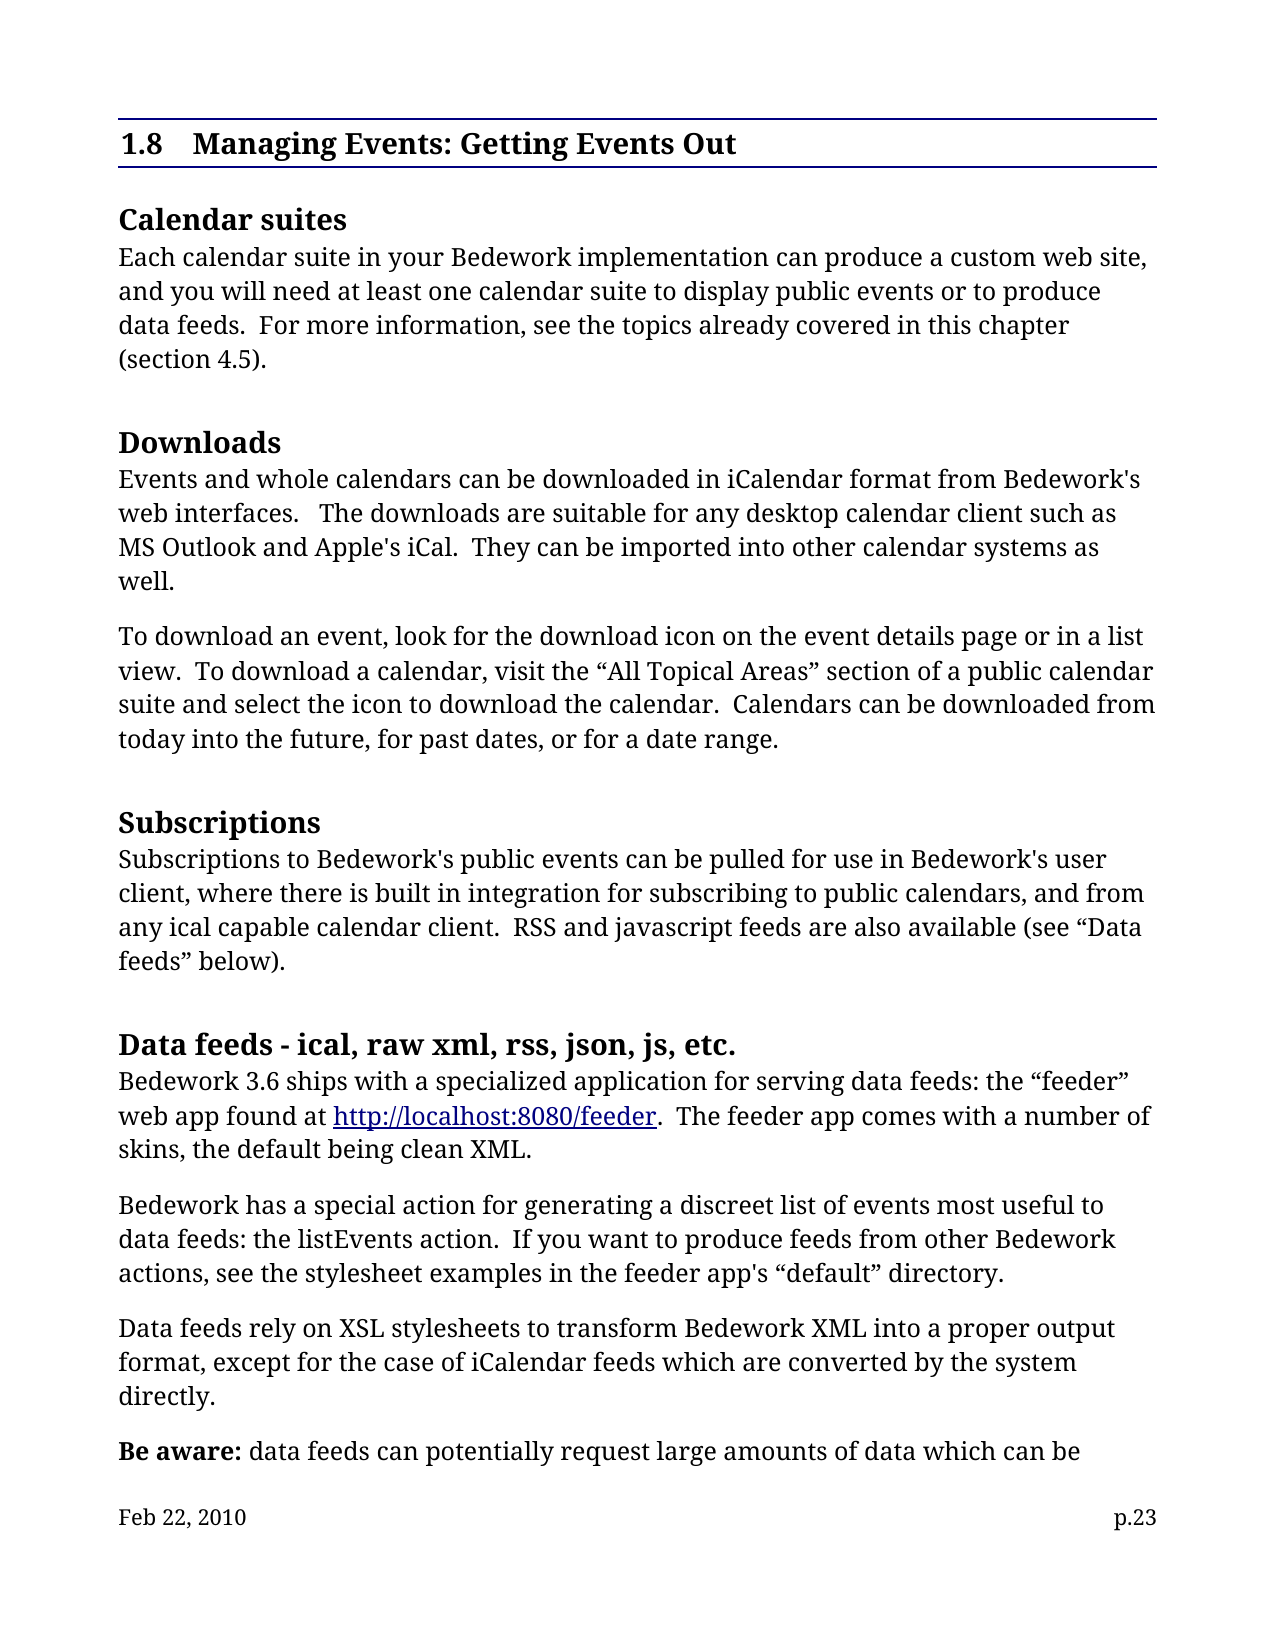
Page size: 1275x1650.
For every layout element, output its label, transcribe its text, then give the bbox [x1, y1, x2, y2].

text Bedework 3.6 ships with a specialized application for serving data feeds: the “feeder” web app found at http://localhost:8080/feeder. The feeder app comes with a number of skins, the default being clean XML. [118, 1064, 1157, 1166]
text Events and whole calendars can be downloaded in iCalendar format from Bedework's web interfaces. The downloads are suitable for any desktop calendar client such as MS Outlook and Apple's iCal. They can be imported into other calendar systems as well. [118, 462, 1157, 598]
subtitle Downloads [118, 422, 1157, 462]
subtitle Subscriptions [118, 802, 1157, 842]
subtitle Managing Events: Getting Events Out [118, 120, 1157, 166]
text To download an event, look for the download icon on the event details page or in a list view. To download a calendar, visit the “All Topical Areas” section of a public calendar suite and select the icon to download the calendar. Calendars can be downloaded from today into the future, for past dates, or for a date range. [118, 619, 1157, 755]
subtitle Calendar suites [118, 199, 1157, 239]
text Data feeds rely on XSL stylesheets to transform Bedework XML into a proper output format, except for the case of iCalendar feeds which are converted by the system directly. [118, 1311, 1157, 1413]
subtitle Data feeds - ical, raw xml, rss, json, js, etc. [118, 1024, 1157, 1064]
text Bedework has a special action for generating a discreet list of events most useful to data feeds: the listEvents action. If you want to produce feeds from other Bedework actions, see the stylesheet examples in the feeder app's “default” directory. [118, 1187, 1157, 1289]
text Be aware: data feeds can potentially request large amounts of data which can be [118, 1434, 1157, 1468]
text Subscriptions to Bedework's public events can be pulled for use in Bedework's user client, where there is built in integration for subscribing to public calendars, and from any ical capable calendar client. RSS and javascript feeds are also available (see “Data feeds” below). [118, 842, 1157, 978]
text Each calendar suite in your Bedework implementation can produce a custom web site, and you will need at least one calendar suite to display public events or to produce data feeds. For more information, see the topics already covered in this chapter (section 4.5). [118, 239, 1157, 376]
